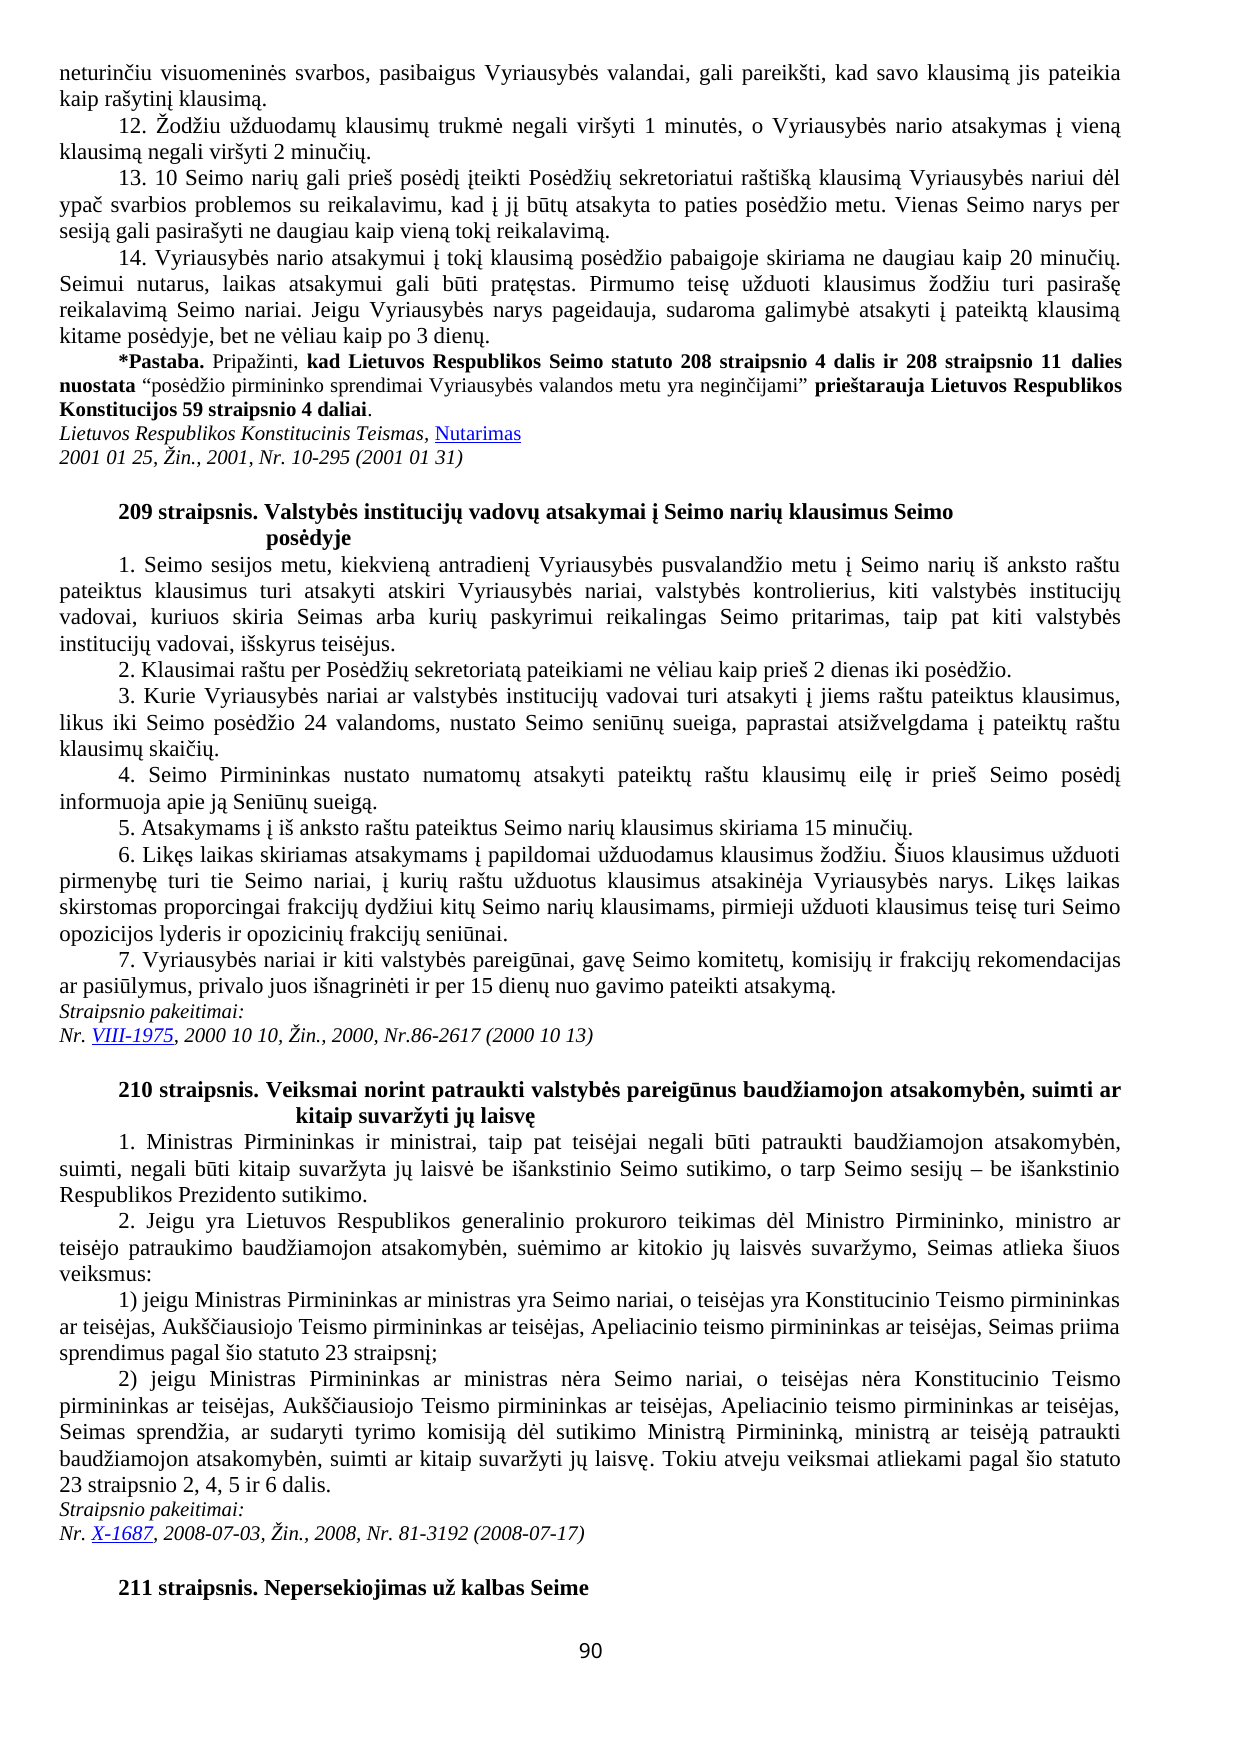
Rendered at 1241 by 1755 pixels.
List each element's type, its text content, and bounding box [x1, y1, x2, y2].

text Straipsnio pakeitimai: [59, 1497, 1122, 1521]
text 2001 01 25, Žin., 2001, Nr. 10-295 (2001 01 31) [59, 445, 1122, 469]
text Nr. X-1687, 2008-07-03, Žin., 2008, Nr. 81-3192 (2008-07-17) [59, 1521, 1122, 1545]
text posėdyje [266, 524, 1122, 551]
text 209 straipsnis. Valstybės institucijų vadovų atsakymai į Seimo narių klausimus Seimo [118, 498, 1122, 524]
text 13. 10 Seimo narių gali prieš posėdį įteikti Posėdžių sekretoriatui raštišką klausimą Vyriausybės nariui dėl ypač svarbios problemos su reikalavimu, kad į jį būtų atsakyta to paties posėdžio metu. Vienas Seimo narys per sesiją gali pasirašyti ne daugiau kaip vieną tokį reikalavimą. [59, 164, 1122, 243]
text 6. Likęs laikas skiriamas atsakymams į papildomai užduodamus klausimus žodžiu. Šiuos klausimus užduoti pirmenybę turi tie Seimo nariai, į kurių raštu užduotus klausimus atsakinėja Vyriausybės narys. Likęs laikas skirstomas proporcingai frakcijų dydžiui kitų Seimo narių klausimams, pirmieji užduoti klausimus teisę turi Seimo opozicijos lyderis ir opozicinių frakcijų seniūnai. [59, 841, 1122, 946]
text 1. Seimo sesijos metu, kiekvieną antradienį Vyriausybės pusvalandžio metu į Seimo narių iš anksto raštu pateiktus klausimus turi atsakyti atskiri Vyriausybės nariai, valstybės kontrolierius, kiti valstybės institucijų vadovai, kuriuos skiria Seimas arba kurių paskyrimui reikalingas Seimo pritarimas, taip pat kiti valstybės institucijų vadovai, išskyrus teisėjus. [59, 551, 1122, 656]
text 2. Jeigu yra Lietuvos Respublikos generalinio prokuroro teikimas dėl Ministro Pirmininko, ministro ar teisėjo patraukimo baudžiamojon atsakomybėn, suėmimo ar kitokio jų laisvės suvaržymo, Seimas atlieka šiuos veiksmus: [59, 1207, 1122, 1286]
text 14. Vyriausybės nario atsakymui į tokį klausimą posėdžio pabaigoje skiriama ne daugiau kaip 20 minučių. Seimui nutarus, laikas atsakymui gali būti pratęstas. Pirmumo teisę užduoti klausimus žodžiu turi pasirašę reikalavimą Seimo nariai. Jeigu Vyriausybės narys pageidauja, sudaroma galimybė atsakyti į pateiktą klausimą kitame posėdyje, bet ne vėliau kaip po 3 dienų. [59, 243, 1122, 349]
text 1. Ministras Pirmininkas ir ministrai, taip pat teisėjai negali būti patraukti baudžiamojon atsakomybėn, suimti, negali būti kitaip suvaržyta jų laisvė be išankstinio Seimo sutikimo, o tarp Seimo sesijų – be išankstinio Respublikos Prezidento sutikimo. [59, 1128, 1122, 1207]
text 3. Kurie Vyriausybės nariai ar valstybės institucijų vadovai turi atsakyti į jiems raštu pateiktus klausimus, likus iki Seimo posėdžio 24 valandoms, nustato Seimo seniūnų sueiga, paprastai atsižvelgdama į pateiktų raštu klausimų skaičių. [59, 682, 1122, 762]
text Nr. VIII-1975, 2000 10 10, Žin., 2000, Nr.86-2617 (2000 10 13) [59, 1023, 1122, 1047]
text 2. Klausimai raštu per Posėdžių sekretoriatą pateikiami ne vėliau kaip prieš 2 dienas iki posėdžio. [59, 656, 1122, 682]
text 211 straipsnis. Nepersekiojimas už kalbas Seime [59, 1574, 1122, 1601]
text Lietuvos Respublikos Konstitucinis Teismas, Nutarimas [59, 421, 1122, 445]
text 1) jeigu Ministras Pirmininkas ar ministras yra Seimo nariai, o teisėjas yra Konstitucinio Teismo pirmininkas ar teisėjas, Aukščiausiojo Teismo pirmininkas ar teisėjas, Apeliacinio teismo pirmininkas ar teisėjas, Seimas priima sprendimus pagal šio statuto 23 straipsnį; [59, 1286, 1122, 1366]
text Straipsnio pakeitimai: [59, 999, 1122, 1023]
text 7. Vyriausybės nariai ir kiti valstybės pareigūnai, gavę Seimo komitetų, komisijų ir frakcijų rekomendacijas ar pasiūlymus, privalo juos išnagrinėti ir per 15 dienų nuo gavimo pateikti atsakymą. [59, 946, 1122, 999]
text 4. Seimo Pirmininkas nustato numatomų atsakyti pateiktų raštu klausimų eilę ir prieš Seimo posėdį informuoja apie ją Seniūnų sueigą. [59, 762, 1122, 814]
text 210 straipsnis. Veiksmai norint patraukti valstybės pareigūnus baudžiamojon atsakomybėn, suimti ar kitaip suvaržyti jų laisvę [118, 1076, 1122, 1128]
text 5. Atsakymams į iš anksto raštu pateiktus Seimo narių klausimus skiriama 15 minučių. [59, 814, 1122, 841]
text 12. Žodžiu užduodamų klausimų trukmė negali viršyti 1 minutės, o Vyriausybės nario atsakymas į vieną klausimą negali viršyti 2 minučių. [59, 112, 1122, 164]
text neturinčiu visuomeninės svarbos, pasibaigus Vyriausybės valandai, gali pareikšti, kad savo klausimą jis pateikia kaip rašytinį klausimą. [59, 59, 1122, 112]
text *Pastaba. Pripažinti, kad Lietuvos Respublikos Seimo statuto 208 straipsnio 4 dalis ir 208 straipsnio 11 dalies nuostata “posėdžio pirmininko sprendimai Vyriausybės valandos metu yra neginčijami” prieštarauja Lietuvos Respublikos Konstitucijos 59 straipsnio 4 daliai. [59, 349, 1122, 421]
text 2) jeigu Ministras Pirmininkas ar ministras nėra Seimo nariai, o teisėjas nėra Konstitucinio Teismo pirmininkas ar teisėjas, Aukščiausiojo Teismo pirmininkas ar teisėjas, Apeliacinio teismo pirmininkas ar teisėjas, Seimas sprendžia, ar sudaryti tyrimo komisiją dėl sutikimo Ministrą Pirmininką, ministrą ar teisėją patraukti baudžiamojon atsakomybėn, suimti ar kitaip suvaržyti jų laisvę. Tokiu atveju veiksmai atliekami pagal šio statuto 23 straipsnio 2, 4, 5 ir 6 dalis. [59, 1366, 1122, 1497]
